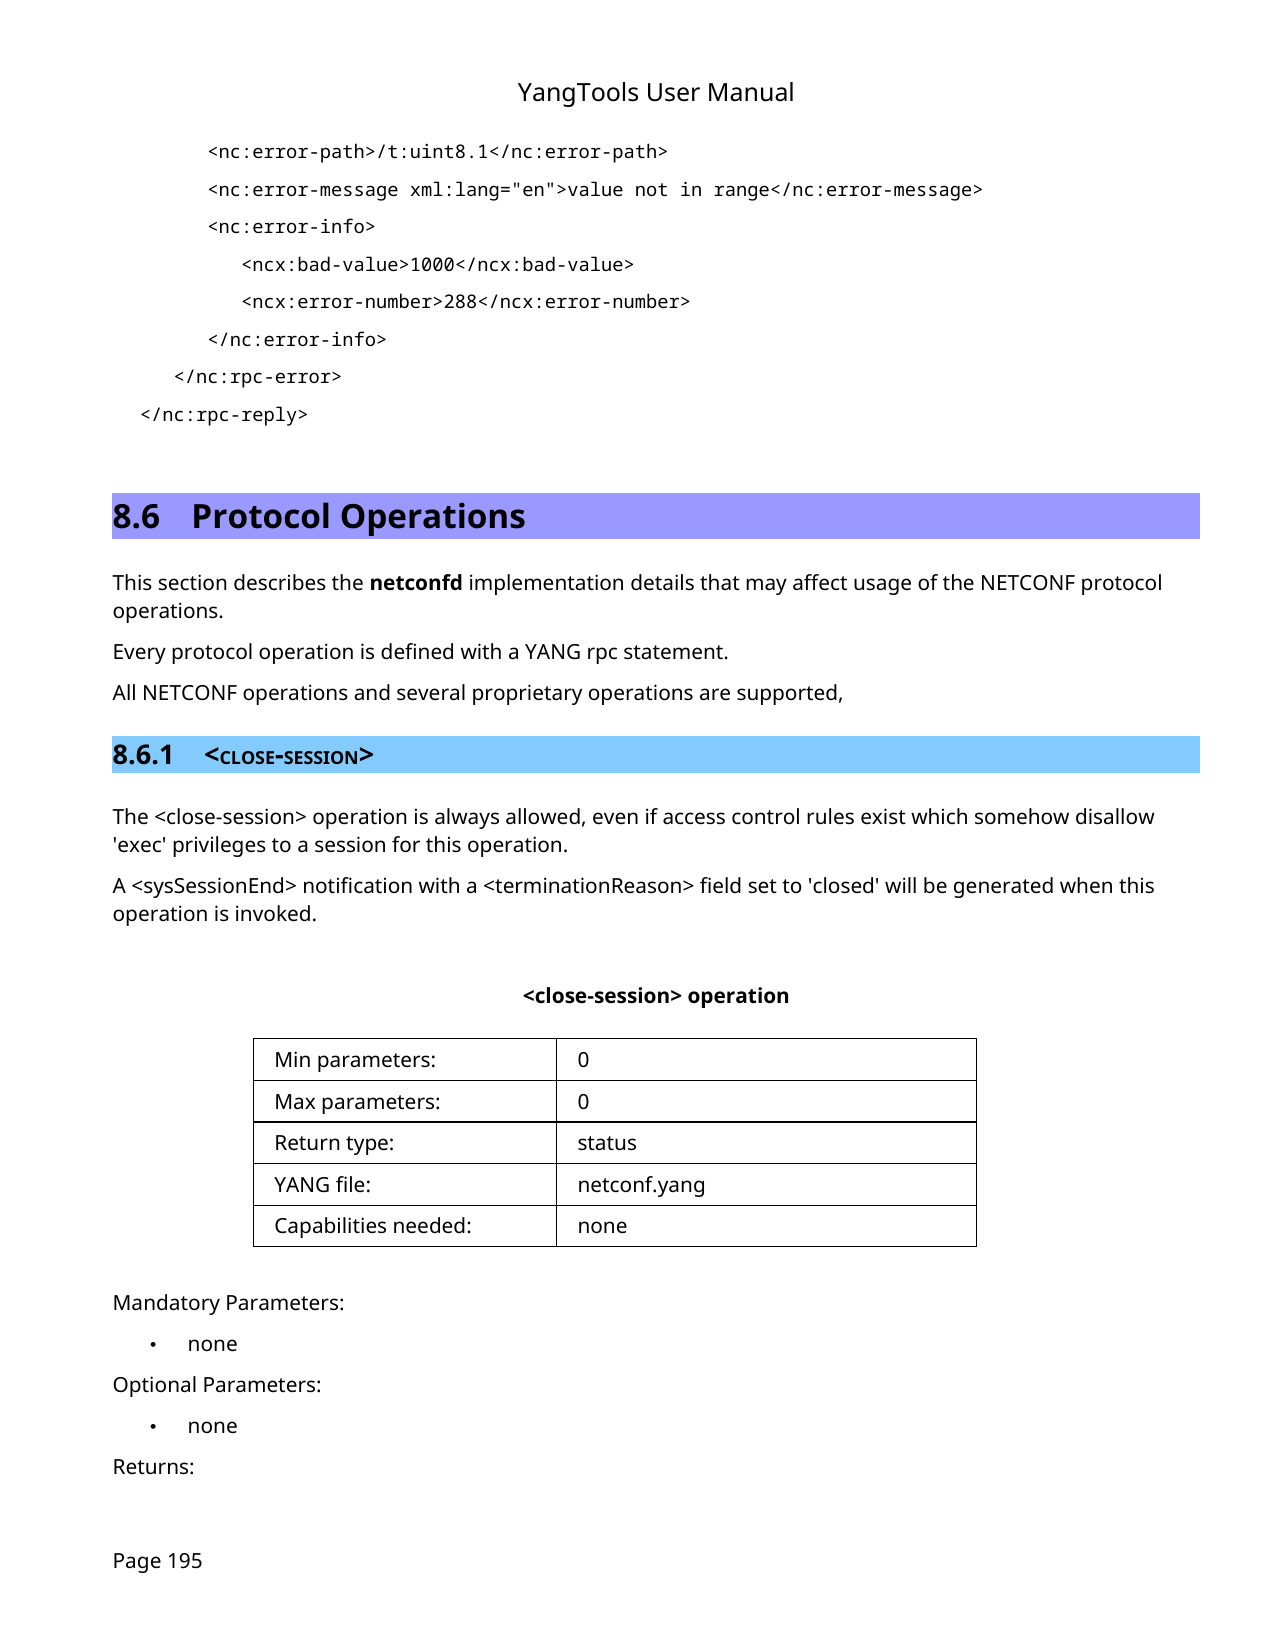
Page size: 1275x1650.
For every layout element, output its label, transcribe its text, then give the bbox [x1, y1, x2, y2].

table_cell YANG file: [254, 1164, 556, 1204]
text <nc:error-info> [139, 213, 1200, 239]
text This section describes the netconfd implementation details that may affect usage of the NETCONF protocol operations. [112, 568, 1200, 625]
subtitle Protocol Operations [112, 493, 1200, 539]
text All NETCONF operations and several proprietary operations are supported, [112, 678, 1200, 707]
subtitle <close-session> operation [127, 981, 1185, 1010]
text <nc:error-path>/t:uint8.1</nc:error-path> [139, 138, 1200, 164]
subtitle <close-session> [112, 736, 1200, 773]
table_header 0 [557, 1039, 976, 1080]
text Returns: [112, 1452, 1200, 1480]
text <ncx:bad-value>1000</ncx:bad-value> [139, 251, 1200, 277]
text Every protocol operation is defined with a YANG rpc statement. [112, 637, 1200, 666]
text <ncx:error-number>288</ncx:error-number> [139, 288, 1200, 314]
text </nc:rpc-reply> [139, 401, 1200, 427]
table_header Min parameters: [254, 1039, 556, 1080]
text <nc:error-message xml:lang="en">value not in range</nc:error-message> [139, 176, 1200, 202]
text Optional Parameters: [112, 1370, 1200, 1398]
table_cell 0 [557, 1081, 976, 1121]
text </nc:rpc-error> [139, 363, 1200, 389]
text A <sysSessionEnd> notification with a <terminationReason> field set to 'closed' will be generated when this operation is invoked. [112, 871, 1200, 928]
table_cell Max parameters: [254, 1081, 556, 1121]
table_cell status [557, 1123, 976, 1163]
table_cell Capabilities needed: [254, 1206, 556, 1246]
table_cell none [557, 1206, 976, 1246]
list none [150, 1411, 1200, 1439]
text Mandatory Parameters: [112, 1288, 1200, 1317]
table_cell Return type: [254, 1123, 556, 1163]
text The <close-session> operation is always allowed, even if access control rules exist which somehow disallow 'exec' privileges to a session for this operation. [112, 802, 1200, 859]
text </nc:error-info> [139, 326, 1200, 352]
table_cell netconf.yang [557, 1164, 976, 1204]
list none [150, 1329, 1200, 1357]
